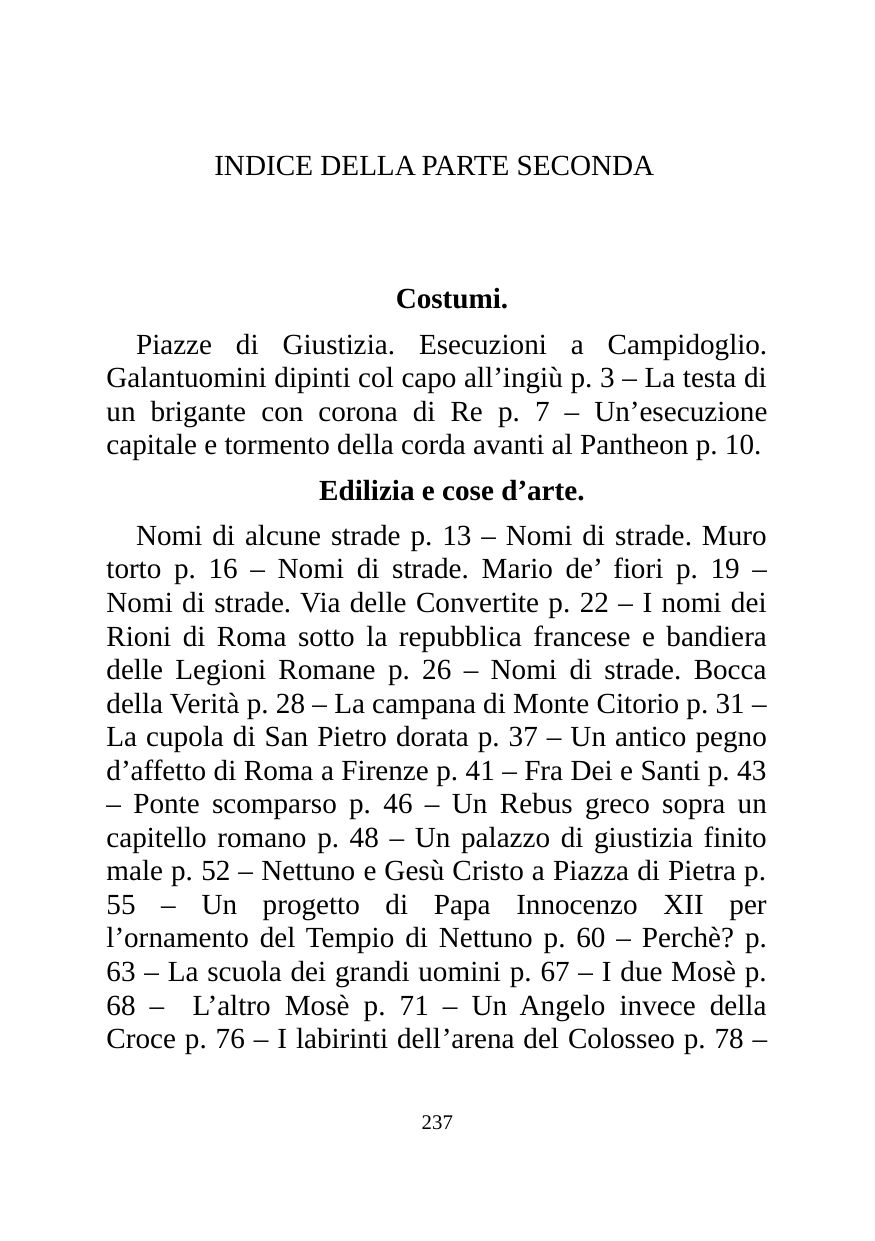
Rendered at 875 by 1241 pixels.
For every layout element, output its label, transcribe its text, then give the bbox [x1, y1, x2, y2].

text Edilizia e cose d’arte. [106, 473, 768, 506]
text Nomi di alcune strade p. 13 – Nomi di strade. Muro torto p. 16 – Nomi di strade. Mario de’ fiori p. 19 – Nomi di strade. Via delle Convertite p. 22 – I nomi dei Rioni di Roma sotto la repubblica francese e bandiera delle Legioni Romane p. 26 – Nomi di strade. Bocca della Verità p. 28 – La campana di Monte Citorio p. 31 – La cupola di San Pietro dorata p. 37 – Un antico pegno d’affetto di Roma a Firenze p. 41 – Fra Dei e Santi p. 43 – Ponte scomparso p. 46 – Un Rebus greco sopra un capitello romano p. 48 – Un palazzo di giustizia finito male p. 52 – Nettuno e Gesù Cristo a Piazza di Pietra p. 55 – Un progetto di Papa Innocenzo XII per l’ornamento del Tempio di Nettuno p. 60 – Perchè? p. 63 – La scuola dei grandi uomini p. 67 – I due Mosè p. 68 – L’altro Mosè p. 71 – Un Angelo invece della Croce p. 76 – I labirinti dell’arena del Colosseo p. 78 – [106, 518, 768, 1055]
text Costumi. [106, 281, 768, 315]
subtitle INDICE DELLA PARTE SECONDA [106, 148, 768, 181]
text Piazze di Giustizia. Esecuzioni a Campidoglio. Galantuomini dipinti col capo all’ingiù p. 3 – La testa di un brigante con corona di Re p. 7 – Un’esecuzione capitale e tormento della corda avanti al Pantheon p. 10. [106, 327, 768, 461]
